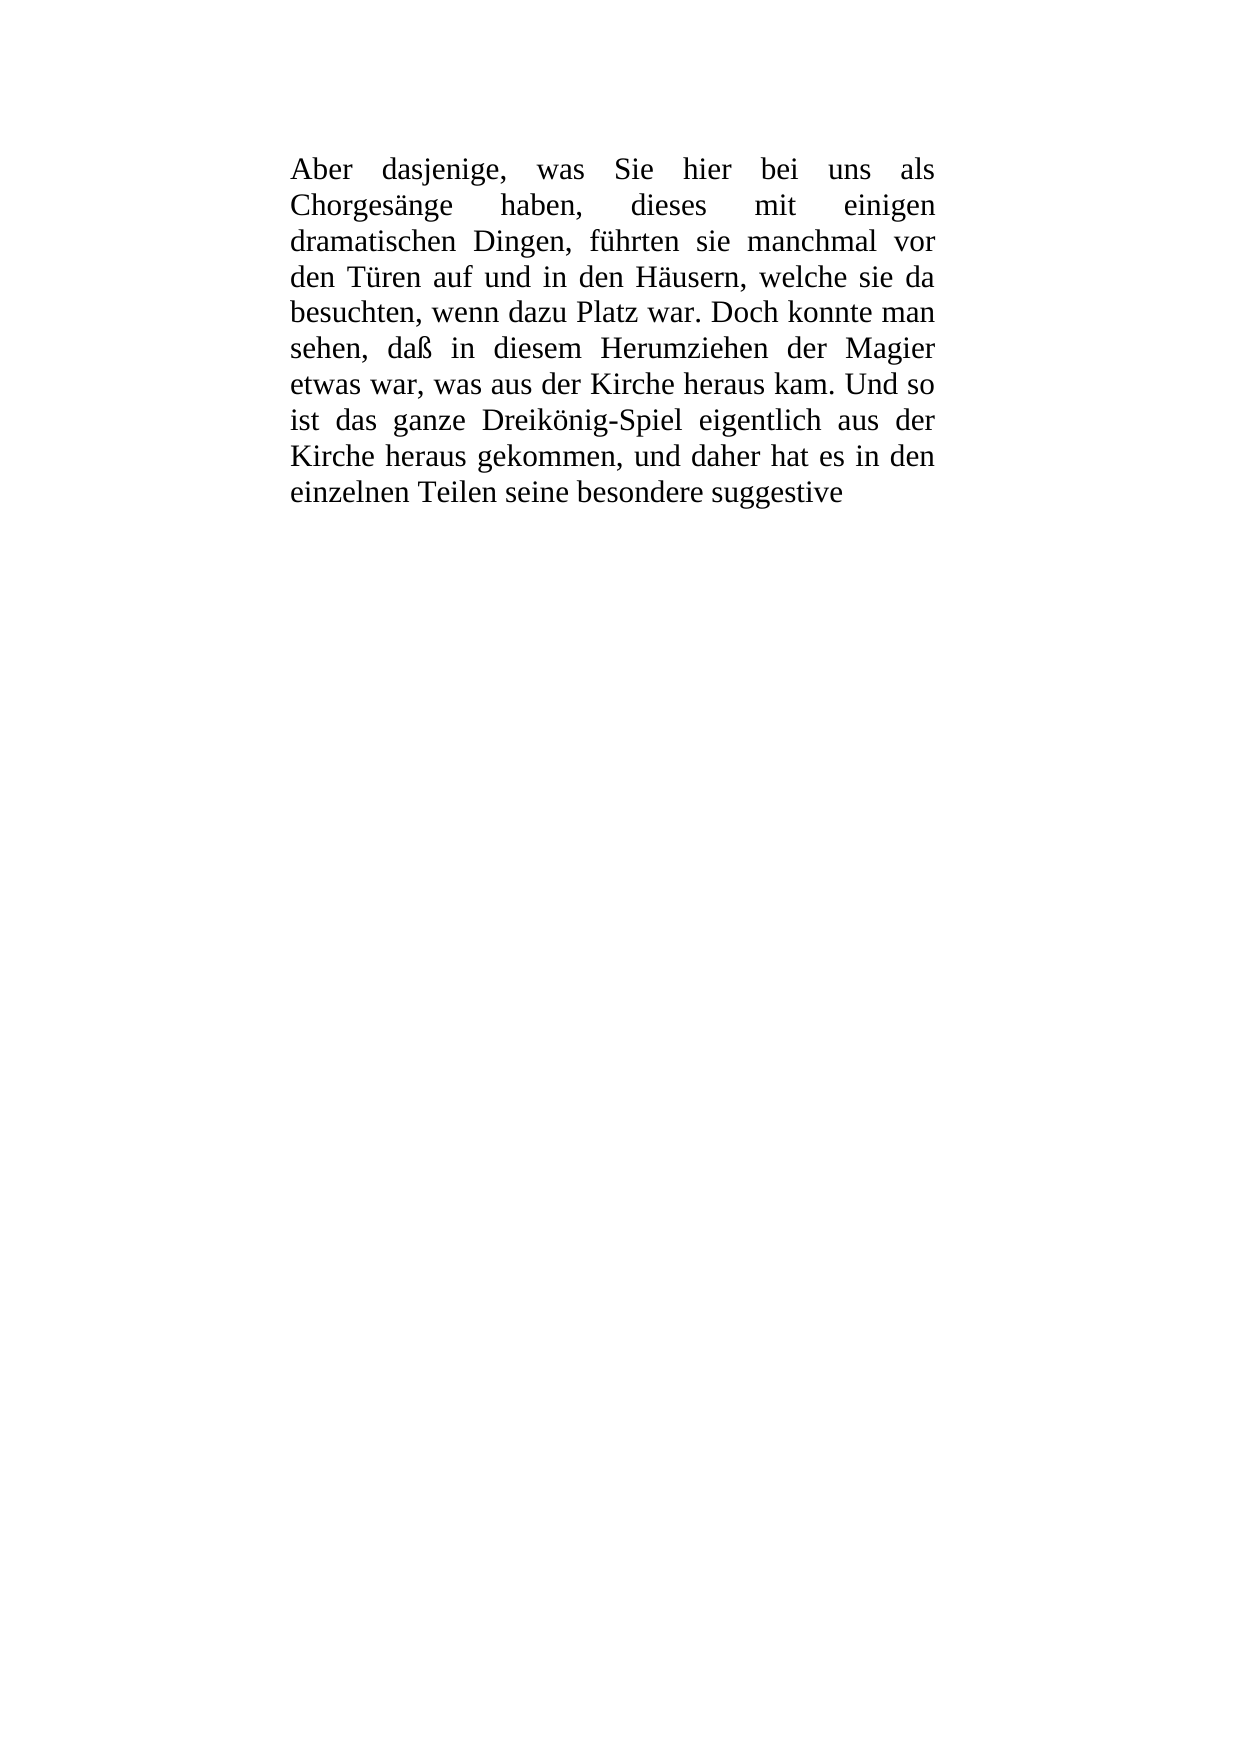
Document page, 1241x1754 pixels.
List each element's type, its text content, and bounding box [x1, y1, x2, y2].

text Aber dasjenige, was Sie hier bei uns als Chorgesänge haben, dieses mit einigen dramatischen Dingen, führten sie manchmal vor den Türen auf und in den Häusern, welche sie da besuchten, wenn dazu Platz war. Doch konnte man sehen, daß in diesem Herumziehen der Magier etwas war, was aus der Kirche heraus kam. Und so ist das ganze Dreikönig-Spiel eigentlich aus der Kirche heraus gekommen, und daher hat es in den einzelnen Teilen seine besondere suggestive [290, 150, 936, 509]
